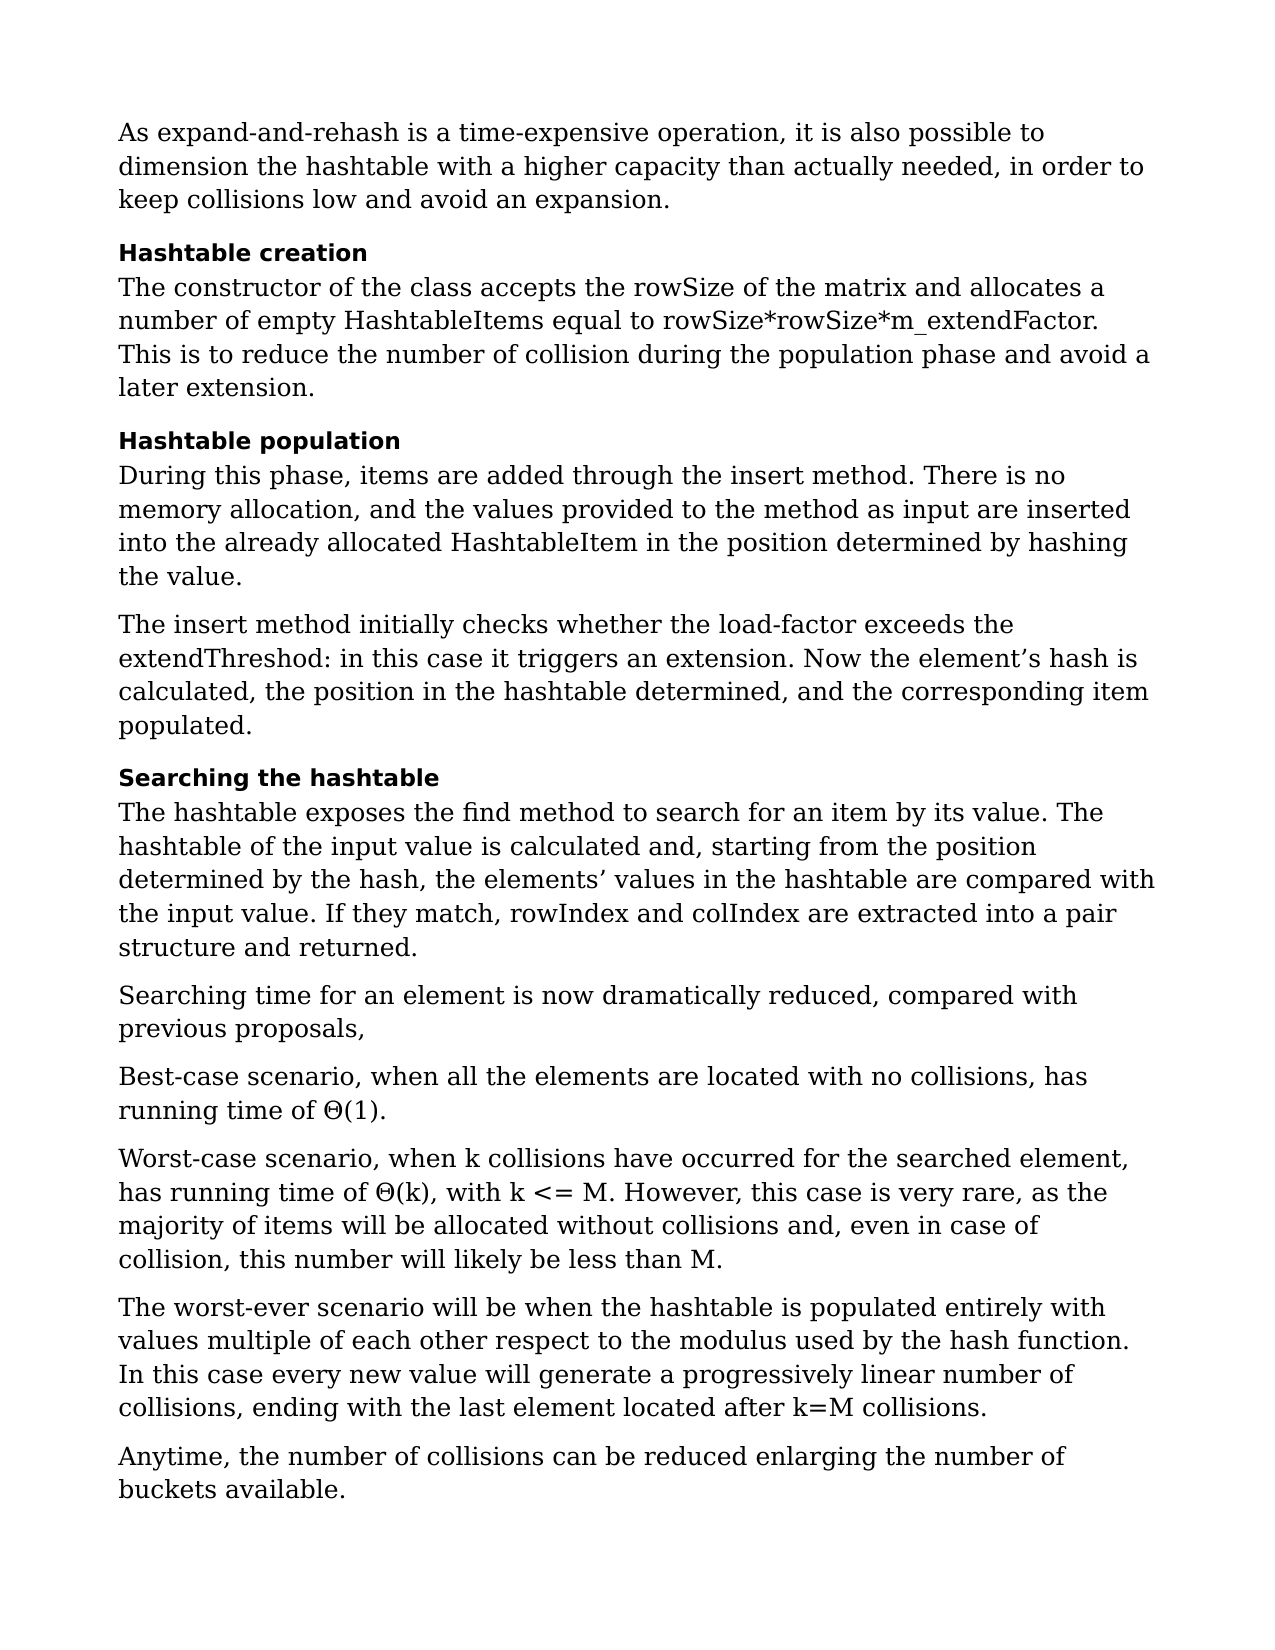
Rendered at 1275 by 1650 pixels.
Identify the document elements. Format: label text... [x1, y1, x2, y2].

text Searching time for an element is now dramatically reduced, compared with previous proposals, [118, 981, 1157, 1044]
text The hashtable exposes the find method to search for an item by its value. The hashtable of the input value is calculated and, starting from the position determined by the hash, the elements’ values in the hashtable are compared with the input value. If they match, rowIndex and colIndex are extracted into a pair structure and returned. [118, 799, 1157, 962]
subtitle Hashtable population [118, 428, 1157, 455]
text The insert method initially checks whether the load-factor exceeds the extendThreshod: in this case it triggers an extension. Now the element’s hash is calculated, the position in the hashtable determined, and the corresponding item populated. [118, 610, 1157, 740]
text Anytime, the number of collisions can be reduced enlarging the number of buckets available. [118, 1442, 1157, 1504]
text Best-case scenario, when all the elements are located with no collisions, has running time of Θ(1). [118, 1063, 1157, 1125]
subtitle Hashtable creation [118, 239, 1157, 267]
text During this phase, items are added through the insert method. There is no memory allocation, and the values provided to the method as input are inserted into the already allocated HashtableItem in the position determined by hashing the value. [118, 461, 1157, 591]
text The constructor of the class accepts the rowSize of the matrix and allocates a number of empty HashtableItems equal to rowSize*rowSize*m_extendFactor. This is to reduce the number of collision during the population phase and avoid a later extension. [118, 273, 1157, 403]
subtitle Searching the hashtable [118, 765, 1157, 792]
text As expand-and-rehash is a time-expensive operation, it is also possible to dimension the hashtable with a higher capacity than actually needed, in order to keep collisions low and avoid an expansion. [118, 118, 1157, 214]
text The worst-ever scenario will be when the hashtable is populated entirely with values multiple of each other respect to the modulus used by the hash function. In this case every new value will generate a progressively linear number of collisions, ending with the last element located after k=M collisions. [118, 1293, 1157, 1423]
text Worst-case scenario, when k collisions have occurred for the searched element, has running time of Θ(k), with k <= M. However, this case is very rare, as the majority of items will be allocated without collisions and, even in case of collision, this number will likely be less than M. [118, 1144, 1157, 1274]
